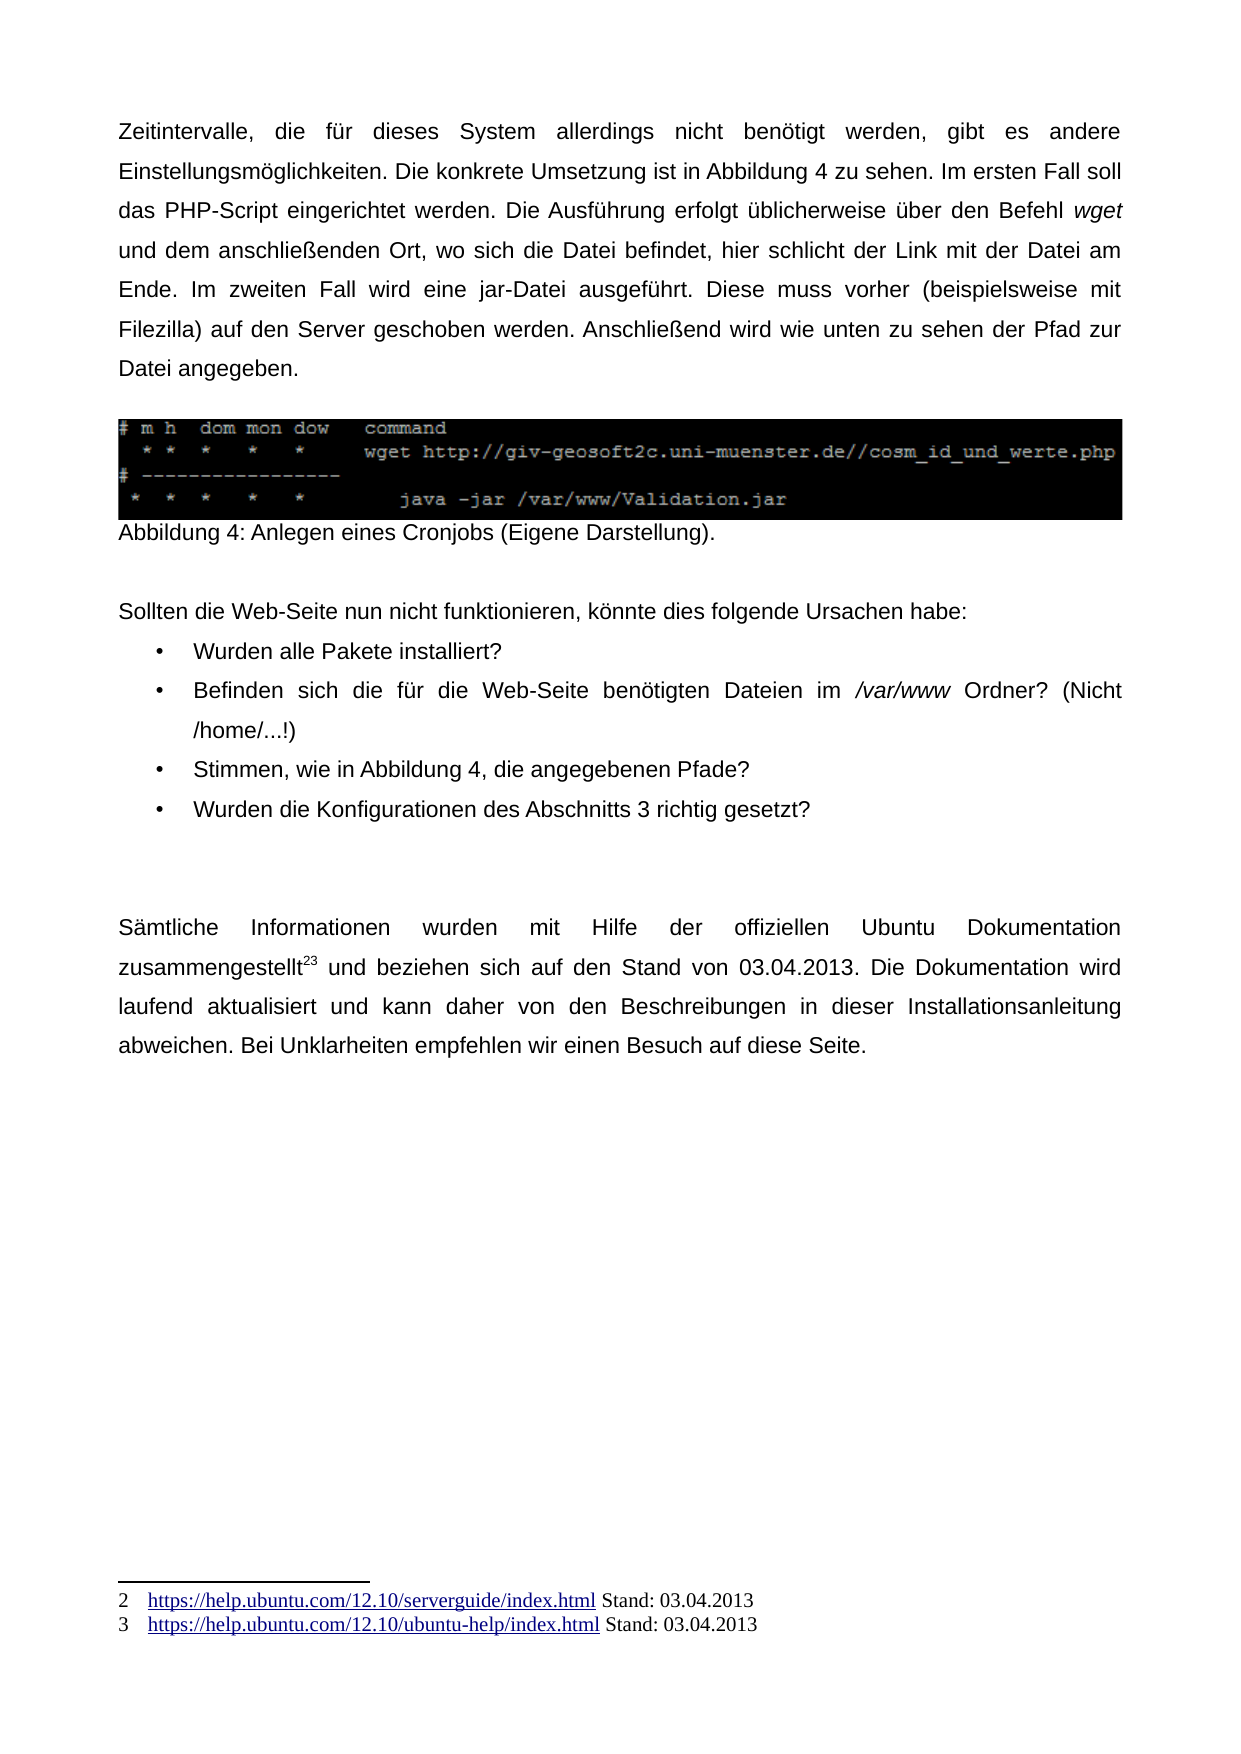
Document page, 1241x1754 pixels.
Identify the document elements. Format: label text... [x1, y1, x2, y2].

list Stimmen, wie in Abbildung 4, die angegebenen Pfade? [156, 756, 1122, 782]
text Sollten die Web-Seite nun nicht funktionieren, könnte dies folgende Ursachen habe: [118, 598, 1122, 624]
text Abbildung 4: Anlegen eines Cronjobs (Eigene Darstellung). [118, 520, 1122, 546]
text https://help.ubuntu.com/12.10/ubuntu-help/index.html Stand: 03.04.2013 [118, 1612, 1122, 1636]
list Wurden alle Pakete installiert? [156, 638, 1122, 664]
text Zeitintervalle, die für dieses System allerdings nicht benötigt werden, gibt es andere Einstellungsmöglichkeiten. Die konkrete Umsetzung ist in Abbildung 4 zu sehen. Im ersten Fall soll das PHP-Script eingerichtet werden. Die Ausführung erfolgt üblicherweise über den Befehl wget und dem anschließenden Ort, wo sich die Datei befindet, hier schlicht der Link mit der Datei am Ende. Im zweiten Fall wird eine jar-Datei ausgeführt. Diese muss vorher (beispielsweise mit Filezilla) auf den Server geschoben werden. Anschließend wird wie unten zu sehen der Pfad zur Datei angegeben. [118, 118, 1122, 381]
picture [118, 419, 1123, 520]
text Sämtliche Informationen wurden mit Hilfe der offiziellen Ubuntu Dokumentation zusammengestellt und beziehen sich auf den Stand von 03.04.2013. Die Dokumentation wird laufend aktualisiert und kann daher von den Beschreibungen in dieser Installationsanleitung abweichen. Bei Unklarheiten empfehlen wir einen Besuch auf diese Seite. [118, 914, 1122, 1059]
list Wurden die Konfigurationen des Abschnitts 3 richtig gesetzt? [156, 796, 1122, 822]
list Befinden sich die für die Web-Seite benötigten Dateien im /var/www Ordner? (Nicht /home/...!) [156, 677, 1122, 743]
text https://help.ubuntu.com/12.10/serverguide/index.html Stand: 03.04.2013 [118, 1588, 1122, 1612]
